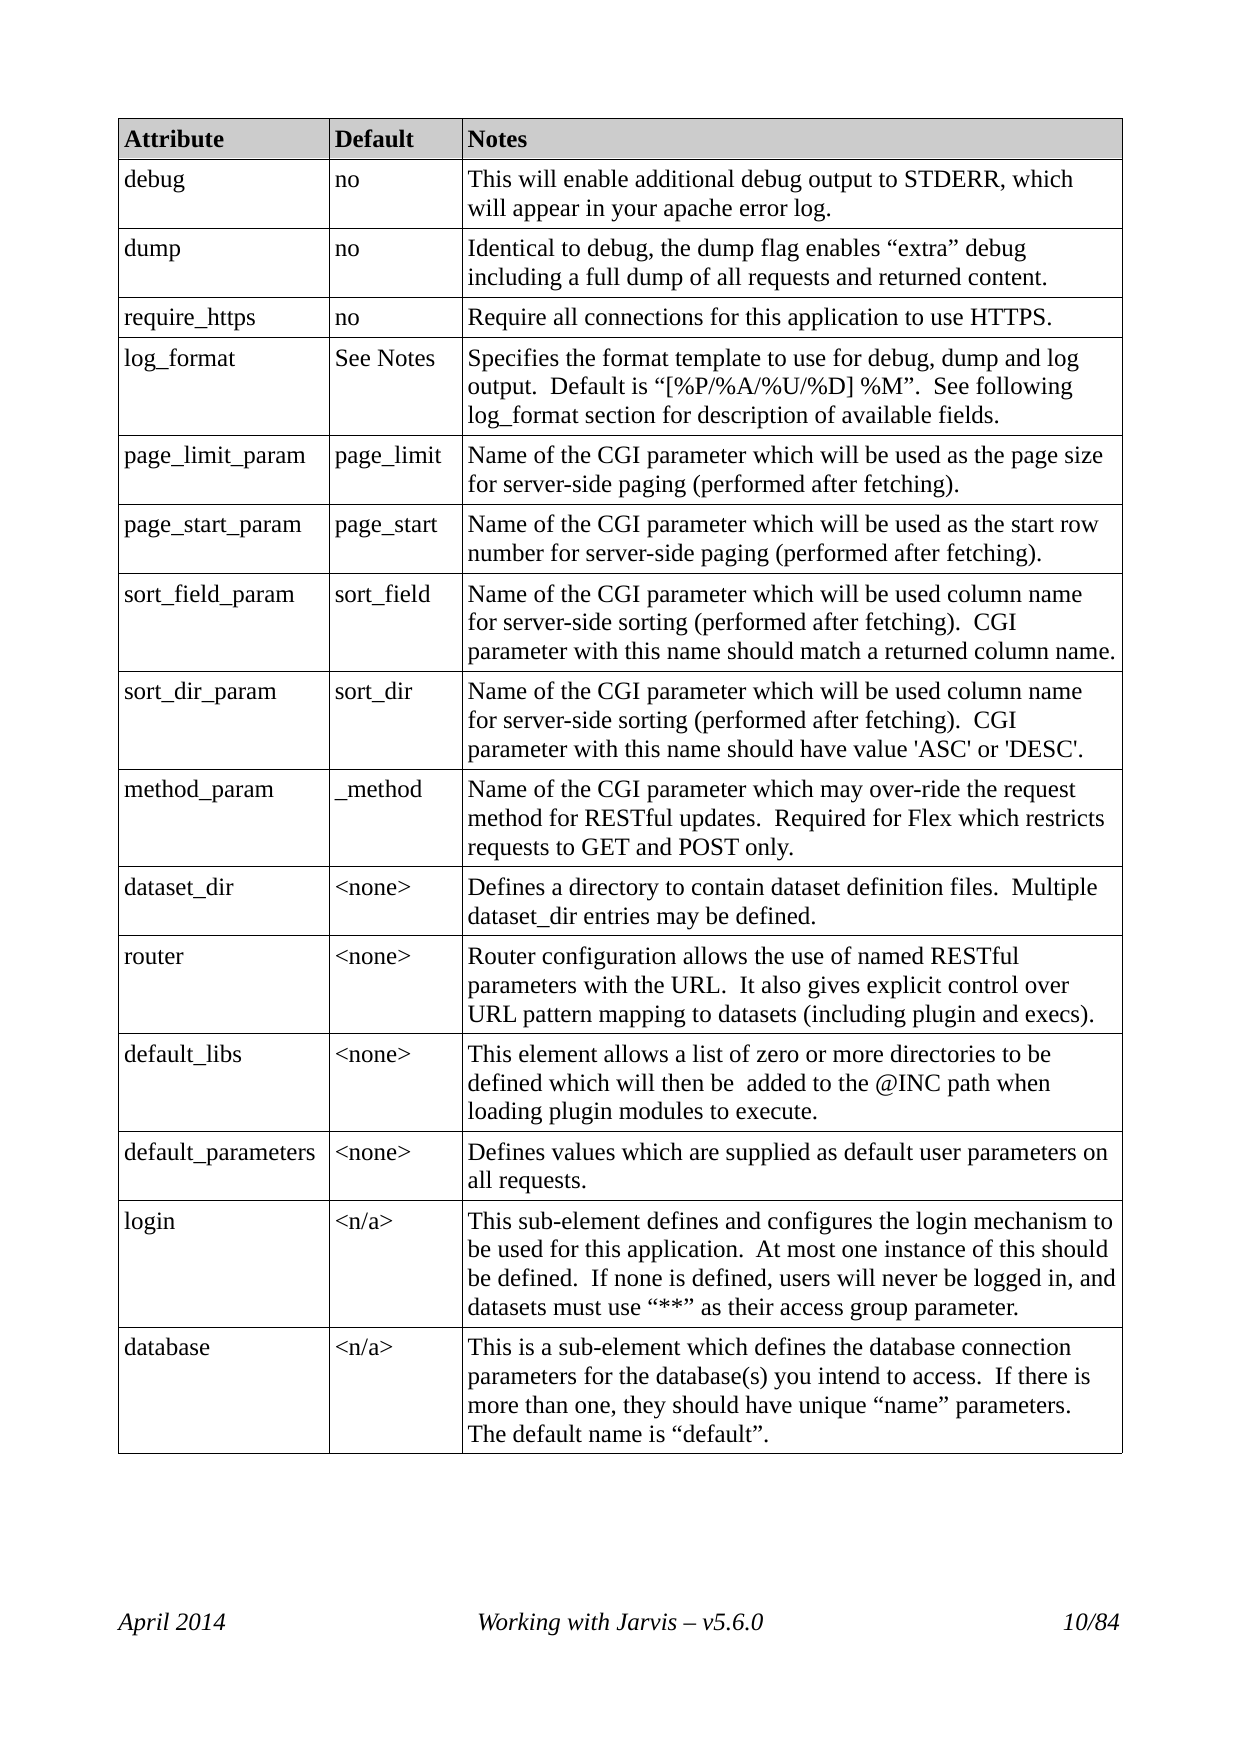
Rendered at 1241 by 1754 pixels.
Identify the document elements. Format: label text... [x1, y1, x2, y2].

table_cell Identical to debug, the dump flag enables “extra” debug including a full dump of all requests and returned content. [463, 229, 1122, 297]
table_cell page_start [330, 505, 462, 573]
table_cell router [119, 936, 329, 1033]
table_cell Name of the CGI parameter which will be used as the start row number for server-side paging (performed after fetching). [463, 505, 1122, 573]
table_cell <none> [330, 936, 462, 1033]
table_cell See Notes [330, 338, 462, 435]
table_cell <none> [330, 1132, 462, 1200]
table_cell Require all connections for this application to use HTTPS. [463, 298, 1122, 337]
table_cell login [119, 1201, 329, 1327]
table_cell dataset_dir [119, 867, 329, 935]
table_cell <none> [330, 867, 462, 935]
table_cell Defines a directory to contain dataset definition files. Multiple dataset_dir entries may be defined. [463, 867, 1122, 935]
table_cell debug [119, 160, 329, 227]
table_cell sort_field_param [119, 574, 329, 671]
table_cell page_limit_param [119, 436, 329, 504]
table_cell log_format [119, 338, 329, 435]
table_cell database [119, 1328, 329, 1453]
table_header Attribute [119, 119, 329, 158]
table_cell <n/a> [330, 1201, 462, 1327]
table_cell Router configuration allows the use of named RESTful parameters with the URL. It also gives explicit control over URL pattern mapping to datasets (including plugin and execs). [463, 936, 1122, 1033]
table_cell Specifies the format template to use for debug, dump and log output. Default is “[%P/%A/%U/%D] %M”. See following log_format section for description of available fields. [463, 338, 1122, 435]
table_cell Name of the CGI parameter which will be used column name for server-side sorting (performed after fetching). CGI parameter with this name should have value 'ASC' or 'DESC'. [463, 672, 1122, 768]
table_cell no [330, 298, 462, 337]
table_cell This will enable additional debug output to STDERR, which will appear in your apache error log. [463, 160, 1122, 227]
table_cell no [330, 160, 462, 227]
table_header Notes [463, 119, 1122, 158]
table_cell require_https [119, 298, 329, 337]
table_cell sort_dir [330, 672, 462, 768]
table_cell dump [119, 229, 329, 297]
table_cell This sub-element defines and configures the login mechanism to be used for this application. At most one instance of this should be defined. If none is defined, users will never be logged in, and datasets must use “**” as their access group parameter. [463, 1201, 1122, 1327]
table_cell Name of the CGI parameter which may over-ride the request method for RESTful updates. Required for Flex which restricts requests to GET and POST only. [463, 770, 1122, 866]
table_cell Name of the CGI parameter which will be used column name for server-side sorting (performed after fetching). CGI parameter with this name should match a returned column name. [463, 574, 1122, 671]
table_cell _method [330, 770, 462, 866]
table_cell <n/a> [330, 1328, 462, 1453]
table_cell method_param [119, 770, 329, 866]
table_cell This element allows a list of zero or more directories to be defined which will then be added to the @INC path when loading plugin modules to execute. [463, 1034, 1122, 1131]
table_cell Defines values which are supplied as default user parameters on all requests. [463, 1132, 1122, 1200]
table_cell Name of the CGI parameter which will be used as the page size for server-side paging (performed after fetching). [463, 436, 1122, 504]
table_header Default [330, 119, 462, 158]
table_cell This is a sub-element which defines the database connection parameters for the database(s) you intend to access. If there is more than one, they should have unique “name” parameters. The default name is “default”. [463, 1328, 1122, 1453]
table_cell <none> [330, 1034, 462, 1131]
table_cell no [330, 229, 462, 297]
table_cell page_start_param [119, 505, 329, 573]
table_cell sort_dir_param [119, 672, 329, 768]
table_cell sort_field [330, 574, 462, 671]
table_cell default_libs [119, 1034, 329, 1131]
table_cell default_parameters [119, 1132, 329, 1200]
table_cell page_limit [330, 436, 462, 504]
